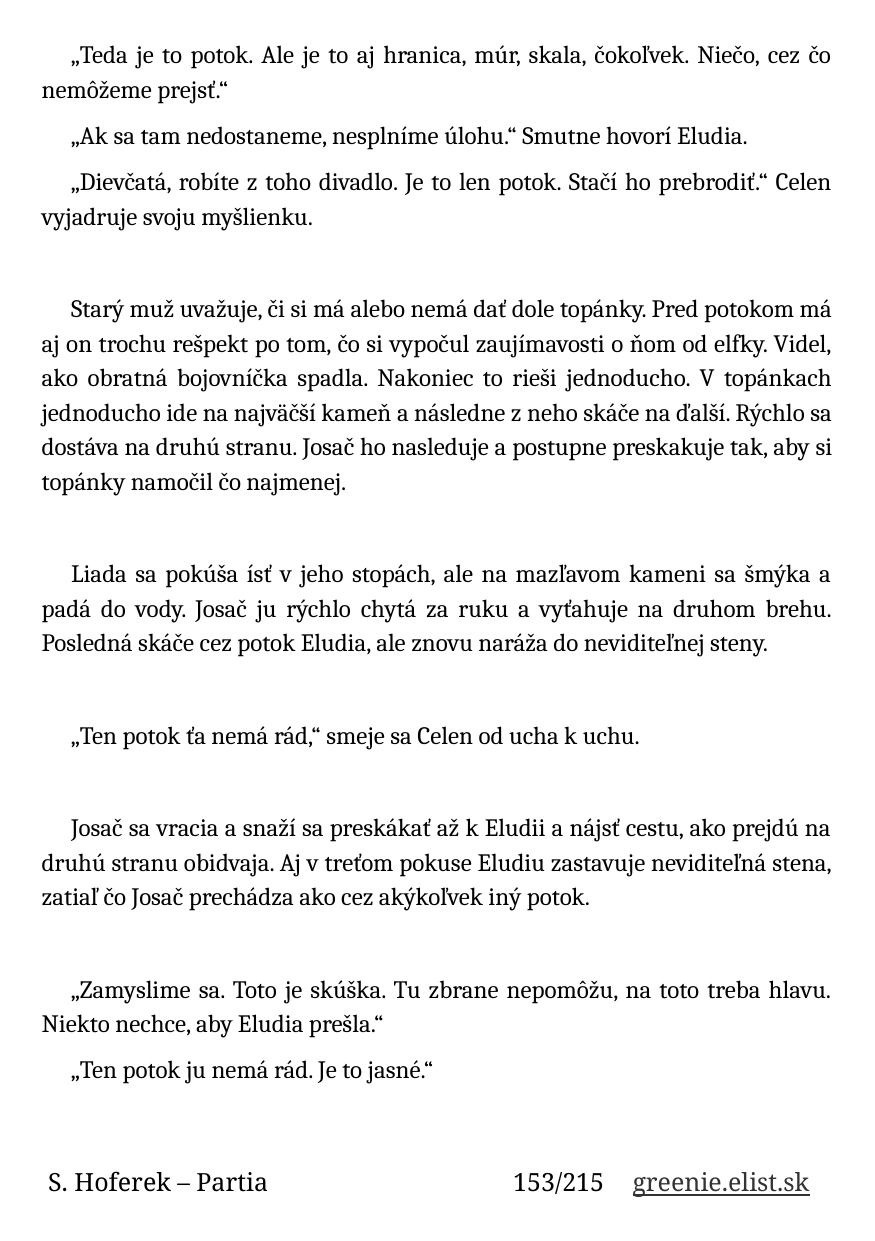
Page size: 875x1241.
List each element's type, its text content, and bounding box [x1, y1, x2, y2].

text „Dievčatá, robíte z toho divadlo. Je to len potok. Stačí ho prebrodiť.“ Celen vyjadruje svoju myšlienku. [41, 168, 833, 232]
text „Teda je to potok. Ale je to aj hranica, múr, skala, čokoľvek. Niečo, cez čo nemôžeme prejsť.“ [41, 41, 833, 104]
text „Ten potok ťa nemá rád,“ smeje sa Celen od ucha k uchu. [41, 722, 833, 750]
text „Zamyslime sa. Toto je skúška. Tu zbrane nepomôžu, na toto treba hlavu. Niekto nechce, aby Eludia prešla.“ [41, 976, 833, 1039]
text Liada sa pokúša ísť v jeho stopách, ale na mazľavom kameni sa šmýka a padá do vody. Josač ju rýchlo chytá za ruku a vyťahuje na druhom brehu. Posledná skáče cez potok Eludia, ale znovu naráža do neviditeľnej steny. [41, 560, 833, 658]
text „Ten potok ju nemá rád. Je to jasné.“ [41, 1056, 833, 1085]
text Josač sa vracia a snaží sa preskákať až k Eludii a nájsť cestu, ako prejdú na druhú stranu obidvaja. Aj v treťom pokuse Eludiu zastavuje neviditeľná stena, zatiaľ čo Josač prechádza ako cez akýkoľvek iný potok. [41, 814, 833, 912]
text „Ak sa tam nedostaneme, nesplníme úlohu.“ Smutne hovorí Eludia. [41, 122, 833, 151]
text Starý muž uvažuje, či si má alebo nemá dať dole topánky. Pred potokom má aj on trochu rešpekt po tom, čo si vypočul zaujímavosti o ňom od elfky. Videl, ako obratná bojovníčka spadla. Nakoniec to rieši jednoducho. V topánkach jednoducho ide na najväčší kameň a následne z neho skáče na ďalší. Rýchlo sa dostáva na druhú stranu. Josač ho nasleduje a postupne preskakuje tak, aby si topánky namočil čo najmenej. [41, 295, 833, 496]
